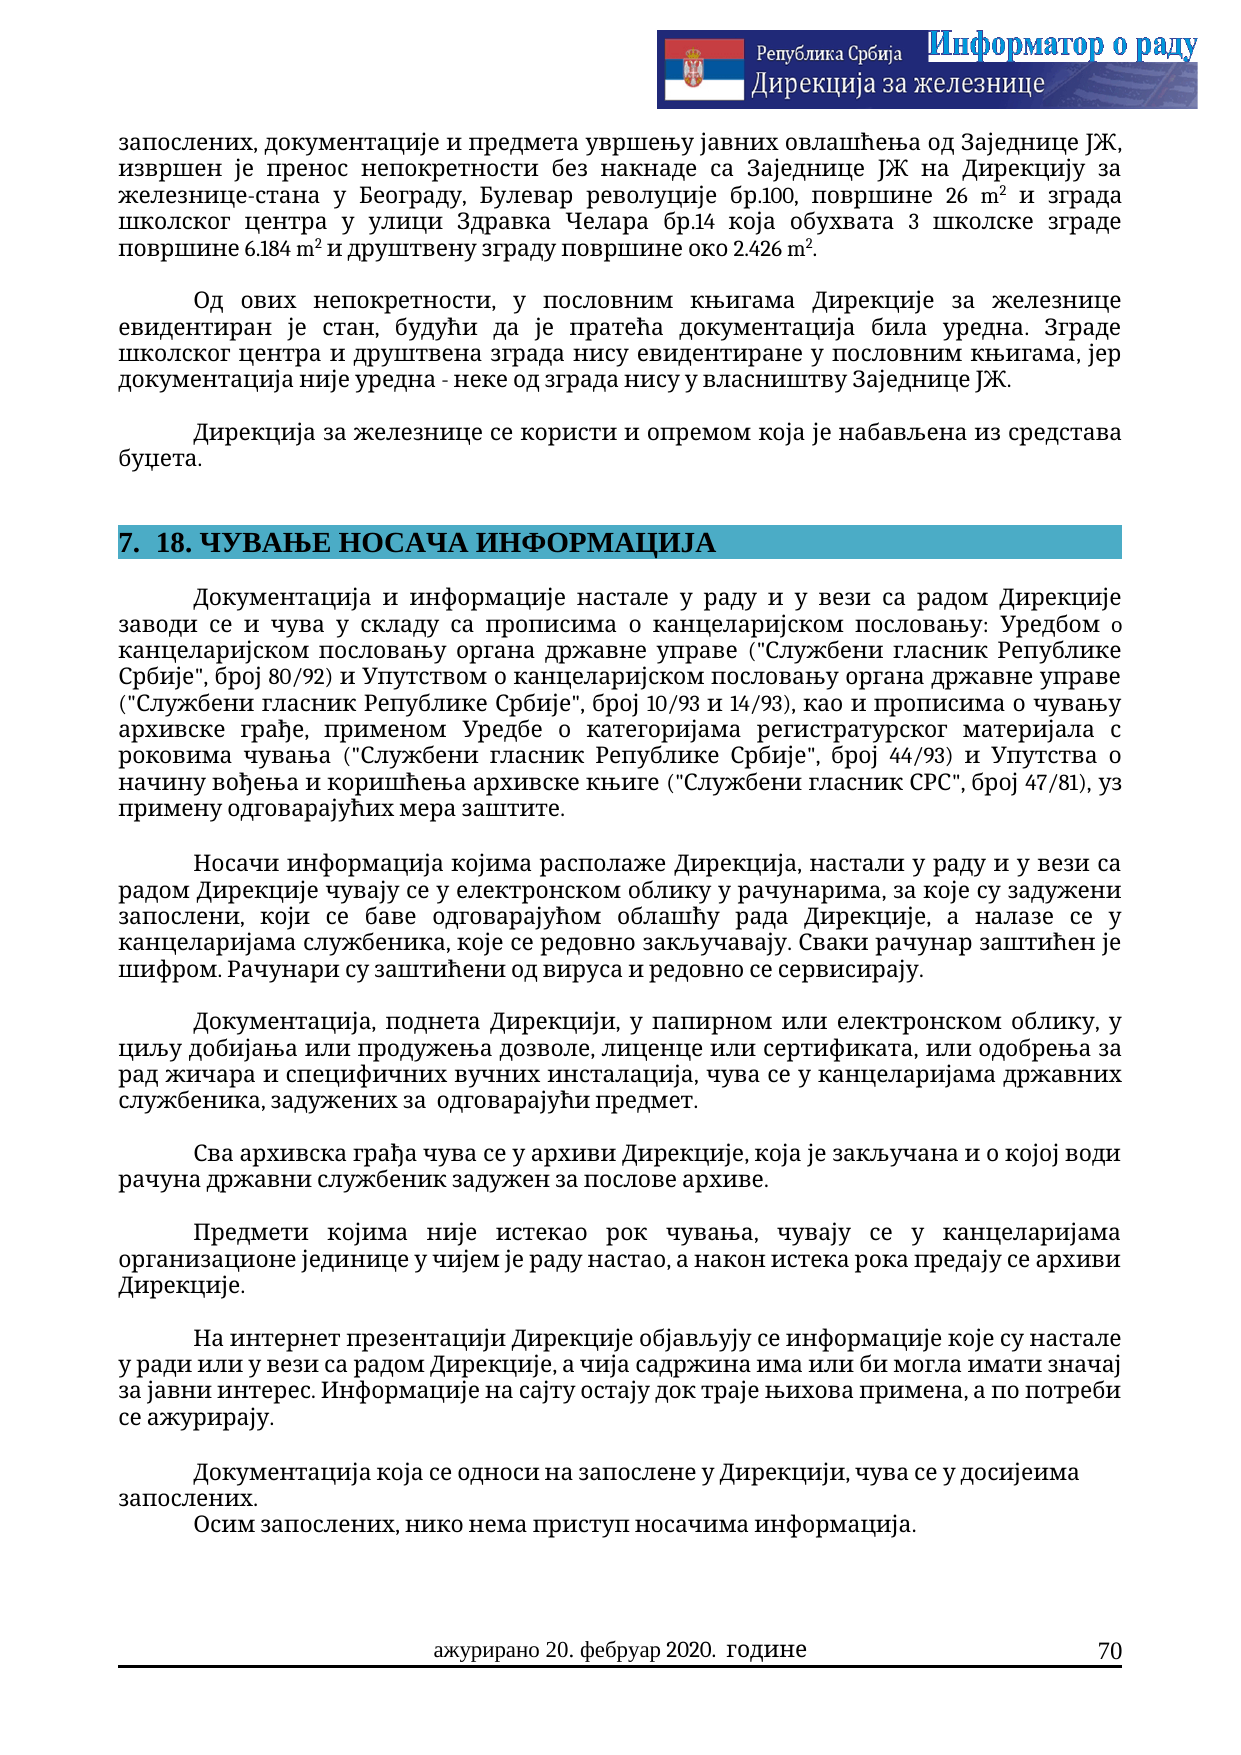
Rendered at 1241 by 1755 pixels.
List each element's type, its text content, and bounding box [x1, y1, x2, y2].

text Дирекција за железнице се користи и опремом која је набављена из средстава буџета. [118, 420, 1122, 472]
text На интернет презентацији Дирекције објављују се информације које су настале у ради или у вези са радом Дирекције, а чија садржина има или би могла имати значај за јавни интерес. Информације на сајту остају док траје њихова примена, а по потреби се ажурирају. [118, 1325, 1122, 1431]
text Сва архивска грађа чува се у архиви Дирекције, која је закључана и о којој води рачуна државни службеник задужен за послове архиве. [118, 1141, 1122, 1194]
text Носачи информација којима располаже Дирекција, настали у раду и у вези са радом Дирекције чувају се у електронском облику у рачунарима, за које су задужени запослени, који се баве одговарајућом облашћу рада Дирекције, а налазе се у канцеларијама службеника, које се редовно закључавају. Сваки рачунар заштићен је шифром. Рачунари су заштићени од вируса и редовно се сервисирају. [118, 851, 1122, 983]
text Предмети којима није истекао рок чувања, чувају се у канцеларијама организационе јединице у чијем је раду настао, а након истека рока предају се архиви Дирекције. [118, 1220, 1122, 1299]
text Осим запослених, нико нема приступ носачима информација. [118, 1512, 1122, 1539]
text Документација и информације настале у раду и у вези са радом Дирекције заводи се и чува у складу са прописима о канцеларијском пословању: Уредбом o канцеларијском пословању органа државне управе ("Службени гласник Републике Србије", број 80/92) и Упутством о канцеларијском пословању органа државне управе ("Службени гласник Републике Србије", број 10/93 и 14/93), као и прописима о чувању архивске грађе, применом Уредбе о категоријама регистратурског материјала с роковима чувања ("Службени гласник Републике Србије", број 44/93) и Упутства о начину вођења и коришћења архивске књиге ("Службени гласник СРС", број 47/81), уз примену одговарајућих мера заштите. [118, 585, 1122, 822]
text Од ових непокретности, у пословним књигама Дирекције за железнице евидентиран је стан, будући да је пратећа документација била уредна. Зграде школског центра и друштвена зграда нису евидентиране у пословним књигама, јер документација није уредна - неке од зграда нису у власништву Заједнице ЈЖ. [118, 288, 1122, 393]
text запослених, документације и предмета увршењу јавних овлашћења од Заједнице ЈЖ, извршен је пренос непокретности без накнаде са Заједнице ЈЖ на Дирекцију за железнице-стана у Београду, Булевар револуције бр.100, површине 26 m2 и зграда школског центра у улици Здравка Челара бр.14 која обухвата 3 школске зграде површине 6.184 m2 и друштвену зграду површине око 2.426 m2. [118, 130, 1122, 262]
subtitle 18. Чување носача информација [118, 525, 1122, 559]
text Документација која се односи на запослене у Дирекцији, чува се у досијеима запослених. [118, 1459, 1122, 1512]
text Документација, поднета Дирекцији, у папирном или електронском облику, у циљу добијања или продужења дозволе, лиценце или сертификата, или одобрења за рад жичара и специфичних вучних инсталација, чува се у канцеларијама државних службеника, задужених за одговарајући предмет. [118, 1009, 1122, 1114]
